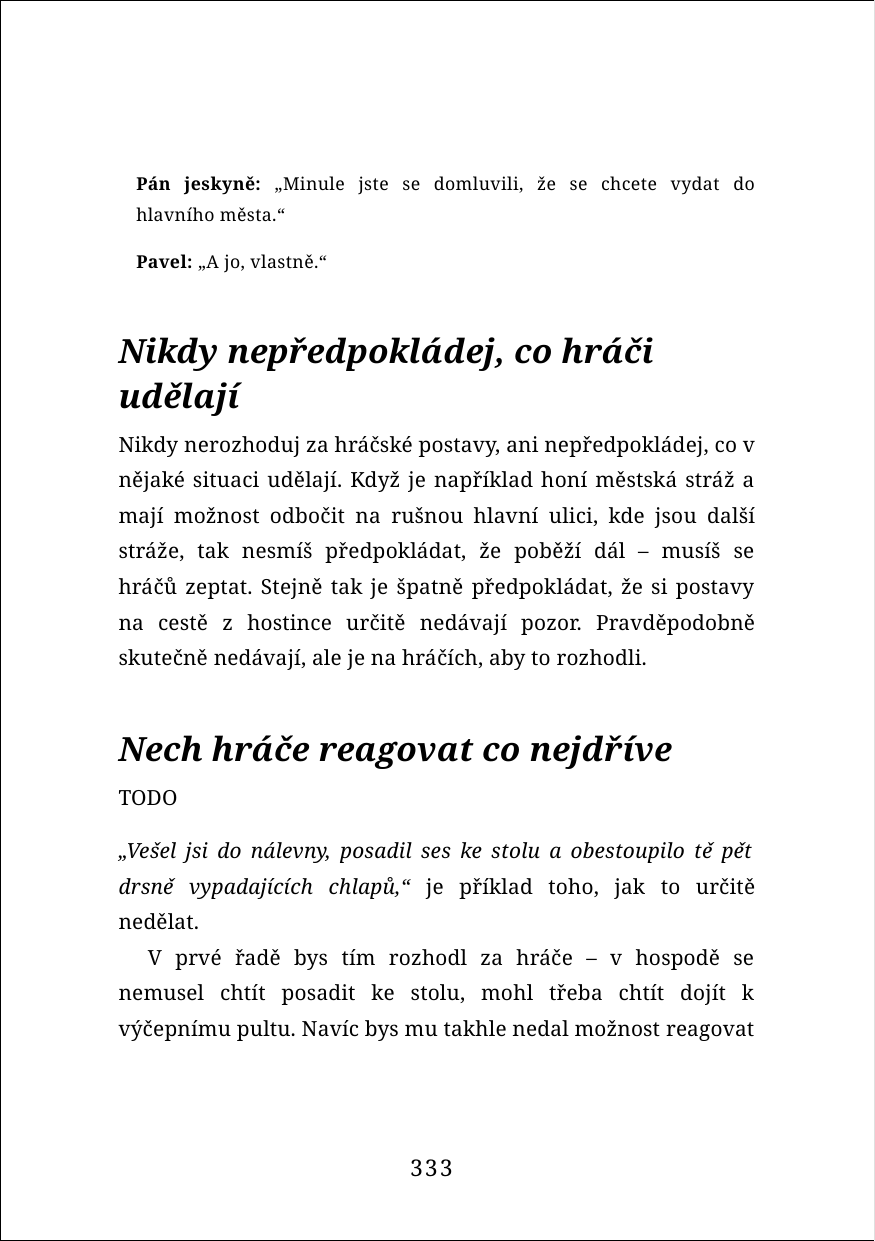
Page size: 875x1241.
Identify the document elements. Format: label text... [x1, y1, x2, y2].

text TODO [118, 783, 756, 812]
text „Vešel jsi do nálevny, posadil ses ke stolu a obestoupilo tě pět drsně vypadajících chlapů,“ je příklad toho, jak to určitě nedělat. V prvé řadě bys tím rozhodl za hráče – v hospodě se nemusel chtít posadit ke stolu, mohl třeba chtít dojít k výčepnímu pultu. Navíc bys mu takhle nedal možnost reagovat [118, 836, 756, 1042]
subtitle Nikdy nepředpokládej, co hráči udělají [118, 327, 756, 418]
text Nikdy nerozhoduj za hráčské postavy, ani nepředpokládej, co v nějaké situaci udělají. Když je například honí městská stráž a mají možnost odbočit na rušnou hlavní ulici, kde jsou další stráže, tak nesmíš předpokládat, že poběží dál – musíš se hráčů zeptat. Stejně tak je špatně předpokládat, že si postavy na cestě z hostince určitě nedávají pozor. Pravděpodobně skutečně nedávají, ale je na hráčích, aby to rozhodli. [118, 430, 756, 672]
text Pavel: „A jo, vlastně.“ [136, 250, 756, 274]
text Pán jeskyně: „Minule jste se domluvili, že se chcete vydat do hlavního města.“ [136, 172, 756, 226]
subtitle Nech hráče reagovat co nejdříve [118, 726, 756, 771]
